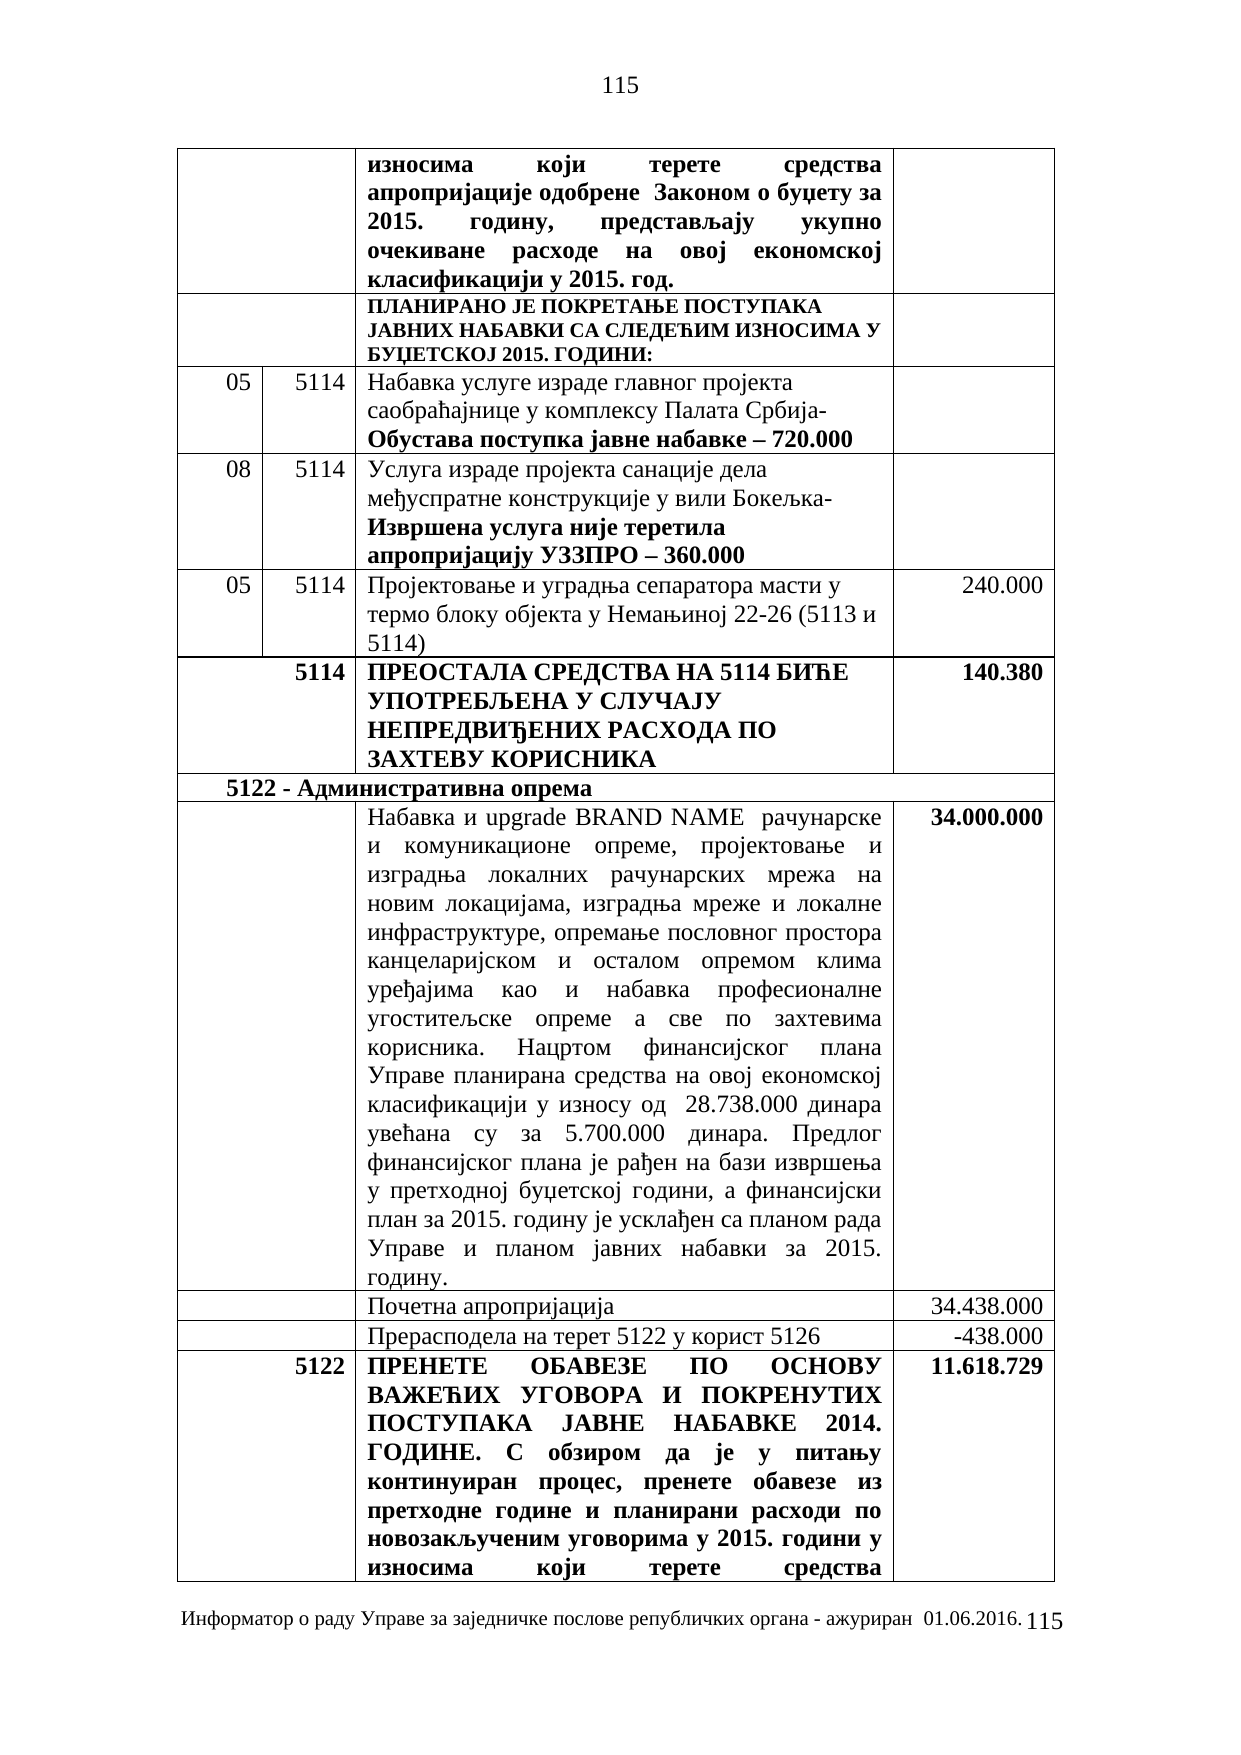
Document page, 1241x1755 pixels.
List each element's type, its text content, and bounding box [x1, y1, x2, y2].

table_cell [894, 367, 1054, 453]
table_cell 5114 [178, 658, 355, 772]
table_cell Почетна апропријација [356, 1291, 893, 1320]
table_cell [894, 294, 1054, 366]
table_cell [178, 1291, 355, 1320]
table_cell ПРЕНЕТЕ ОБАВЕЗЕ ПО ОСНОВУ ВАЖЕЋИХ УГОВОРА И ПОКРЕНУТИХ ПОСТУПАКА ЈАВНЕ НАБАВКЕ 2014. ГОДИНЕ. С обзиром да је у питању континуиран процес, пренете обавезе из претходне године и планирани расходи по новозакљученим уговорима у 2015. години у износима који терете средства [356, 1351, 893, 1581]
table_cell 240.000 [894, 570, 1054, 656]
table_cell -438.000 [894, 1321, 1054, 1350]
table_cell 05 [178, 570, 262, 656]
table_cell Набавка и upgrade BRAND NAME рачунарске и комуникационе опреме, пројектовање и изградња локалних рачунарских мрежа на новим локацијама, изградња мреже и локалне инфраструктуре, опремање пословног простора канцеларијском и осталом опремом клима уређајима као и набавка професионалне угоститељске опреме а све по захтевима корисника. Нацртом финансијског плана Управе планирана средства на овој економској класификацији у износу од 28.738.000 динара увећана су за 5.700.000 динара. Предлог финансијског плана је рађен на бази извршења у претходној буџетској години, а финансијски план за 2015. годину је усклађен са планом рада Управе и планом јавних набавки за 2015. годину. [356, 802, 893, 1290]
table_cell износима који терете средства апропријације одобрене Законом о буџету за 2015. годину, представљају укупно очекиване расходе на овој економској класификацији у 2015. год. [356, 149, 893, 292]
table_cell [178, 802, 355, 1290]
table_cell 5122 - Административна опрема [178, 774, 1054, 801]
table_cell 5114 [263, 367, 355, 453]
table_cell 08 [178, 454, 262, 569]
table_cell Набавка услуге израде главног пројекта саобраћајнице у комплексу Палата Србија-Обустава поступка јавне набавке – 720.000 [356, 367, 893, 453]
table_cell 5114 [263, 454, 355, 569]
table_cell 5114 [263, 570, 355, 656]
table_cell [178, 1321, 355, 1350]
table_cell 05 [178, 367, 262, 453]
table_cell Пројектовање и уградња сепаратора масти у термо блоку објекта у Немањиној 22-26 (5113 и 5114) [356, 570, 893, 656]
table_cell ПРЕОСТАЛА СРЕДСТВА НА 5114 БИЋЕ УПОТРЕБЉЕНА У СЛУЧАЈУ НЕПРЕДВИЂЕНИХ РАСХОДА ПО ЗАХТЕВУ КОРИСНИКА [356, 658, 893, 772]
table_cell 11.618.729 [894, 1351, 1054, 1581]
table_cell 5122 [178, 1351, 355, 1581]
table_cell Прерасподела на терет 5122 у корист 5126 [356, 1321, 893, 1350]
table_cell [178, 294, 355, 366]
table_cell 34.000.000 [894, 802, 1054, 1290]
table_cell ПЛАНИРАНО ЈЕ ПОКРЕТАЊЕ ПОСТУПАКА ЈАВНИХ НАБАВКИ СА СЛЕДЕЋИМ ИЗНОСИМА У БУЏЕТСКОЈ 2015. ГОДИНИ: [356, 294, 893, 366]
table_cell [894, 149, 1054, 292]
table_cell [178, 149, 355, 292]
table_cell [894, 454, 1054, 569]
table_cell 140.380 [894, 658, 1054, 772]
table_cell 34.438.000 [894, 1291, 1054, 1320]
table_cell Услуга израде пројекта санације дела међуспратне конструкције у вили Бокељка-Извршена услуга није теретила апропријацију УЗЗПРО – 360.000 [356, 454, 893, 569]
